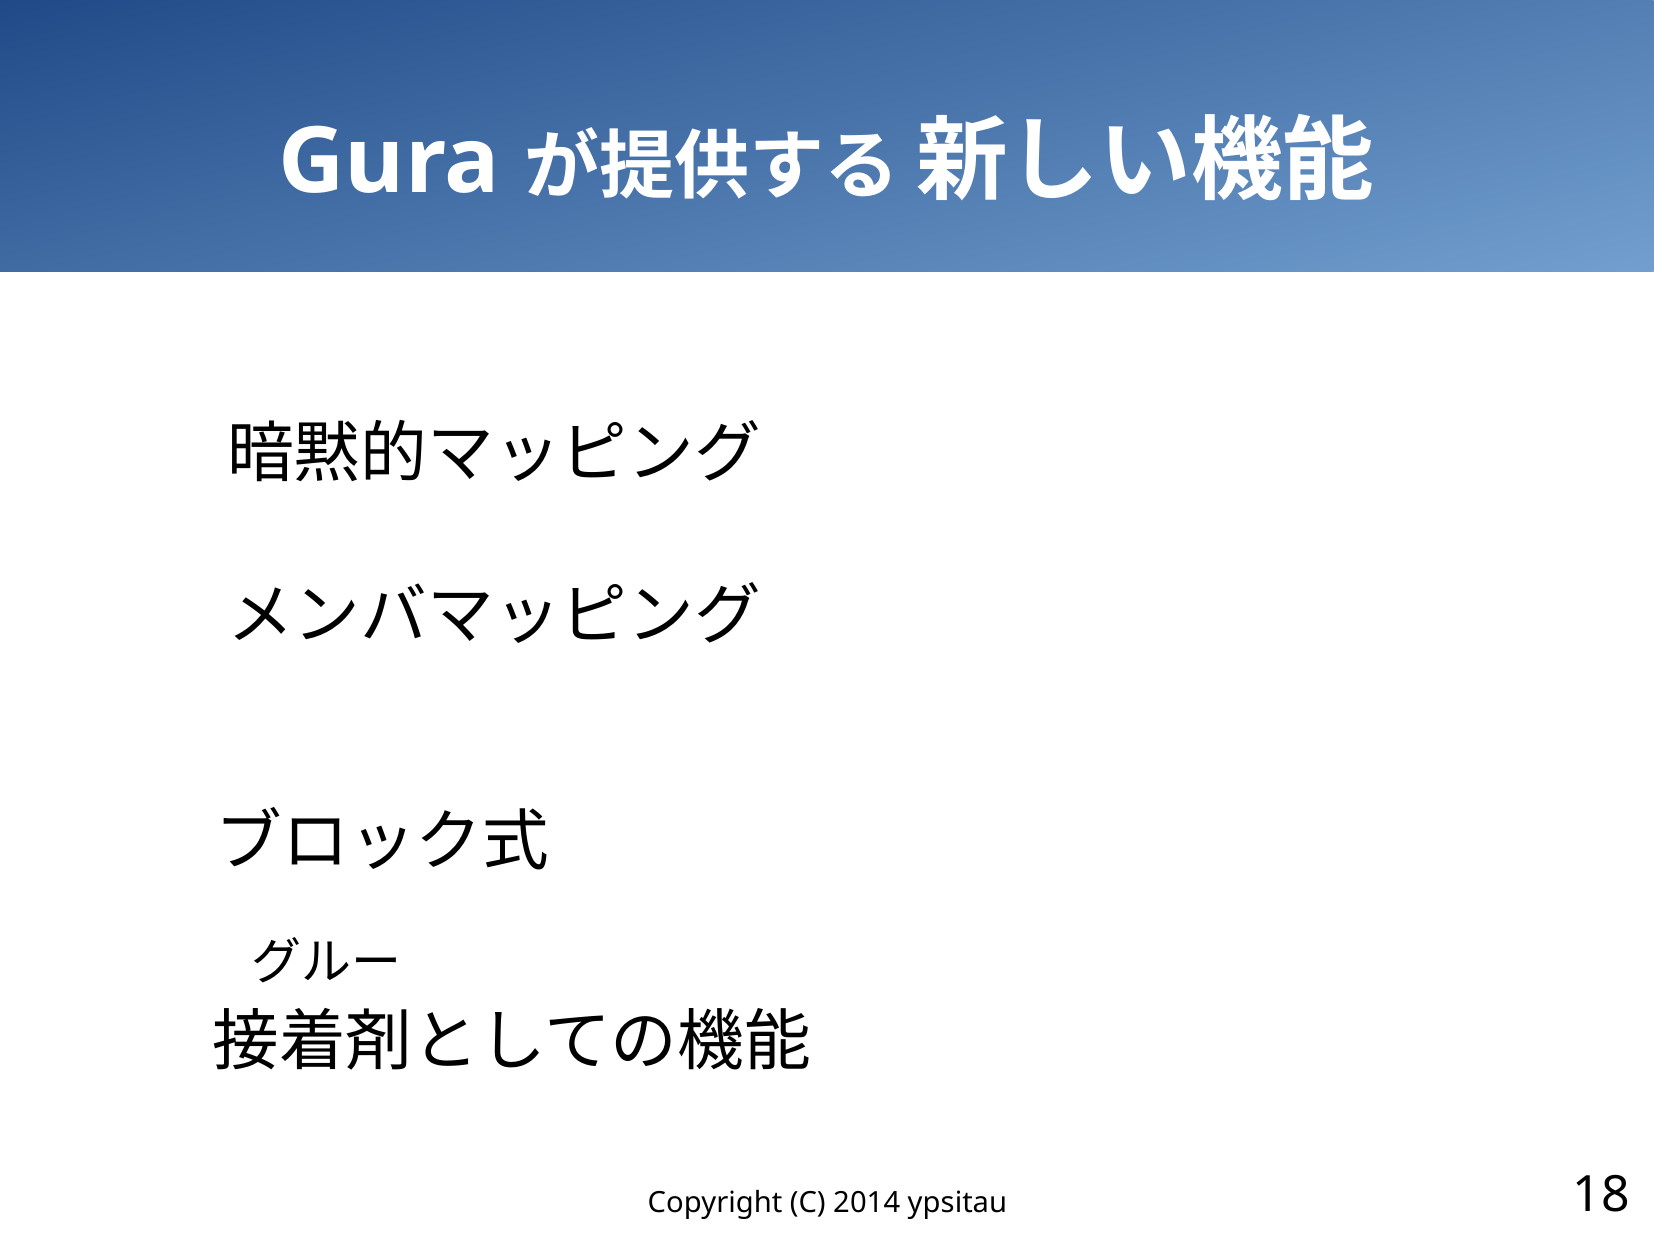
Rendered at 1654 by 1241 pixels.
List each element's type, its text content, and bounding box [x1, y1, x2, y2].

text_box メンバマッピング [212, 553, 777, 669]
text_box 接着剤としての機能 [197, 979, 829, 1095]
title Gura が提供する 新しい機能 [82, 49, 1571, 257]
text_box ブロック式 [200, 779, 565, 895]
text_box グルー [236, 914, 416, 1004]
text_box 暗黙的マッピング [212, 391, 777, 506]
